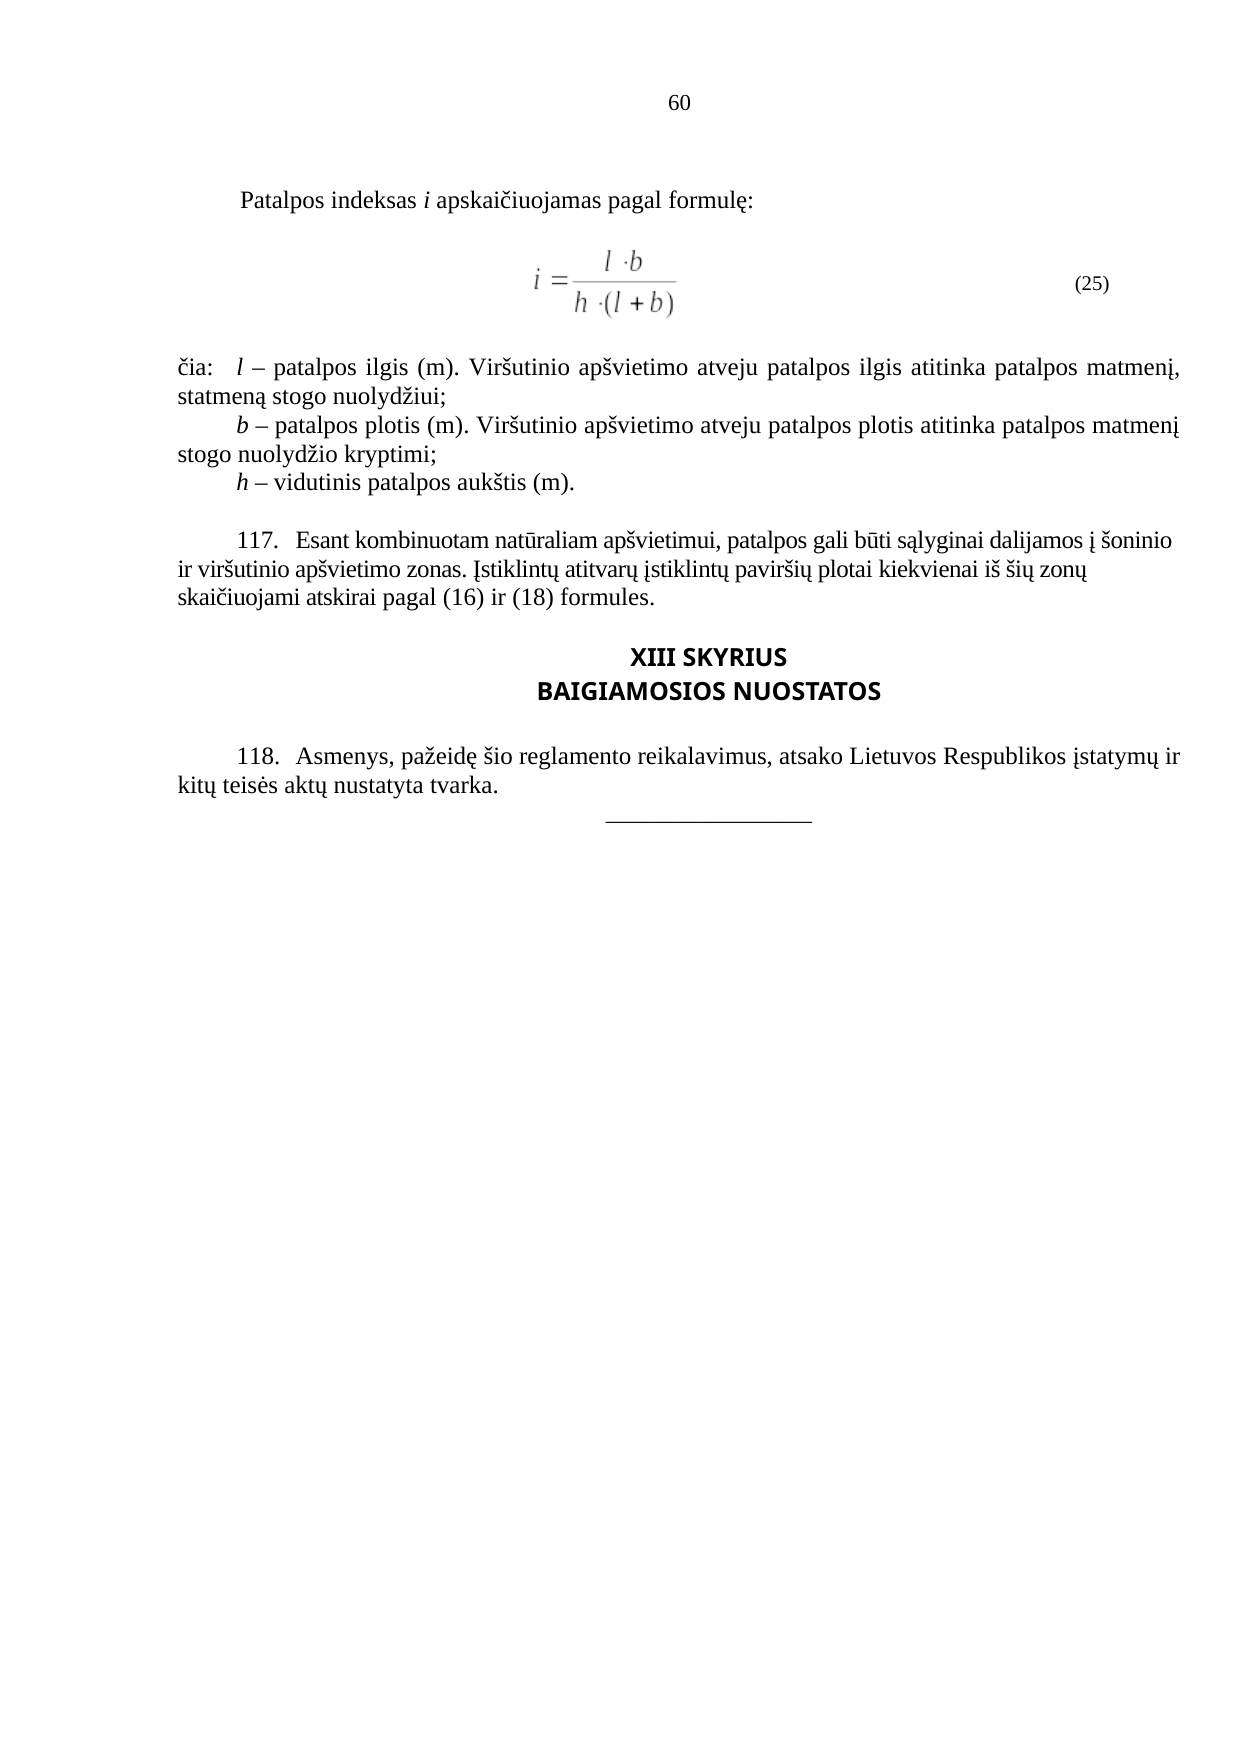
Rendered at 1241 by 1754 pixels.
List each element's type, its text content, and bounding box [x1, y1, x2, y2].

text BAIGIAMOSIOS NUOSTATOS [177, 674, 1181, 708]
text Patalpos indeksas i apskaičiuojamas pagal formulę: [177, 185, 1181, 214]
text čia: l – patalpos ilgis (m). Viršutinio apšvietimo atveju patalpos ilgis atitinka patalpos matmenį, statmeną stogo nuolydžiui; [177, 352, 1181, 410]
text XIII SKYRIUS [177, 640, 1181, 674]
text 117. Esant kombinuotam natūraliam apšvietimui, patalpos gali būti sąlyginai dalijamos į šoninio ir viršutinio apšvietimo zonas. Įstiklintų atitvarų įstiklintų paviršių plotai kiekvienai iš šių zonų skaičiuojami atskirai pagal (16) ir (18) formules. [177, 525, 1181, 611]
text h – vidutinis patalpos aukštis (m). [177, 467, 1181, 496]
text __________________ [177, 799, 1181, 825]
table_header (25) [1033, 243, 1150, 324]
text b – patalpos plotis (m). Viršutinio apšvietimo atveju patalpos plotis atitinka patalpos matmenį stogo nuolydžio kryptimi; [177, 410, 1181, 467]
text 118. Asmenys, pažeidę šio reglamento reikalavimus, atsako Lietuvos Respublikos įstatymų ir kitų teisės aktų nustatyta tvarka. [177, 741, 1181, 799]
table_header [177, 243, 1033, 324]
